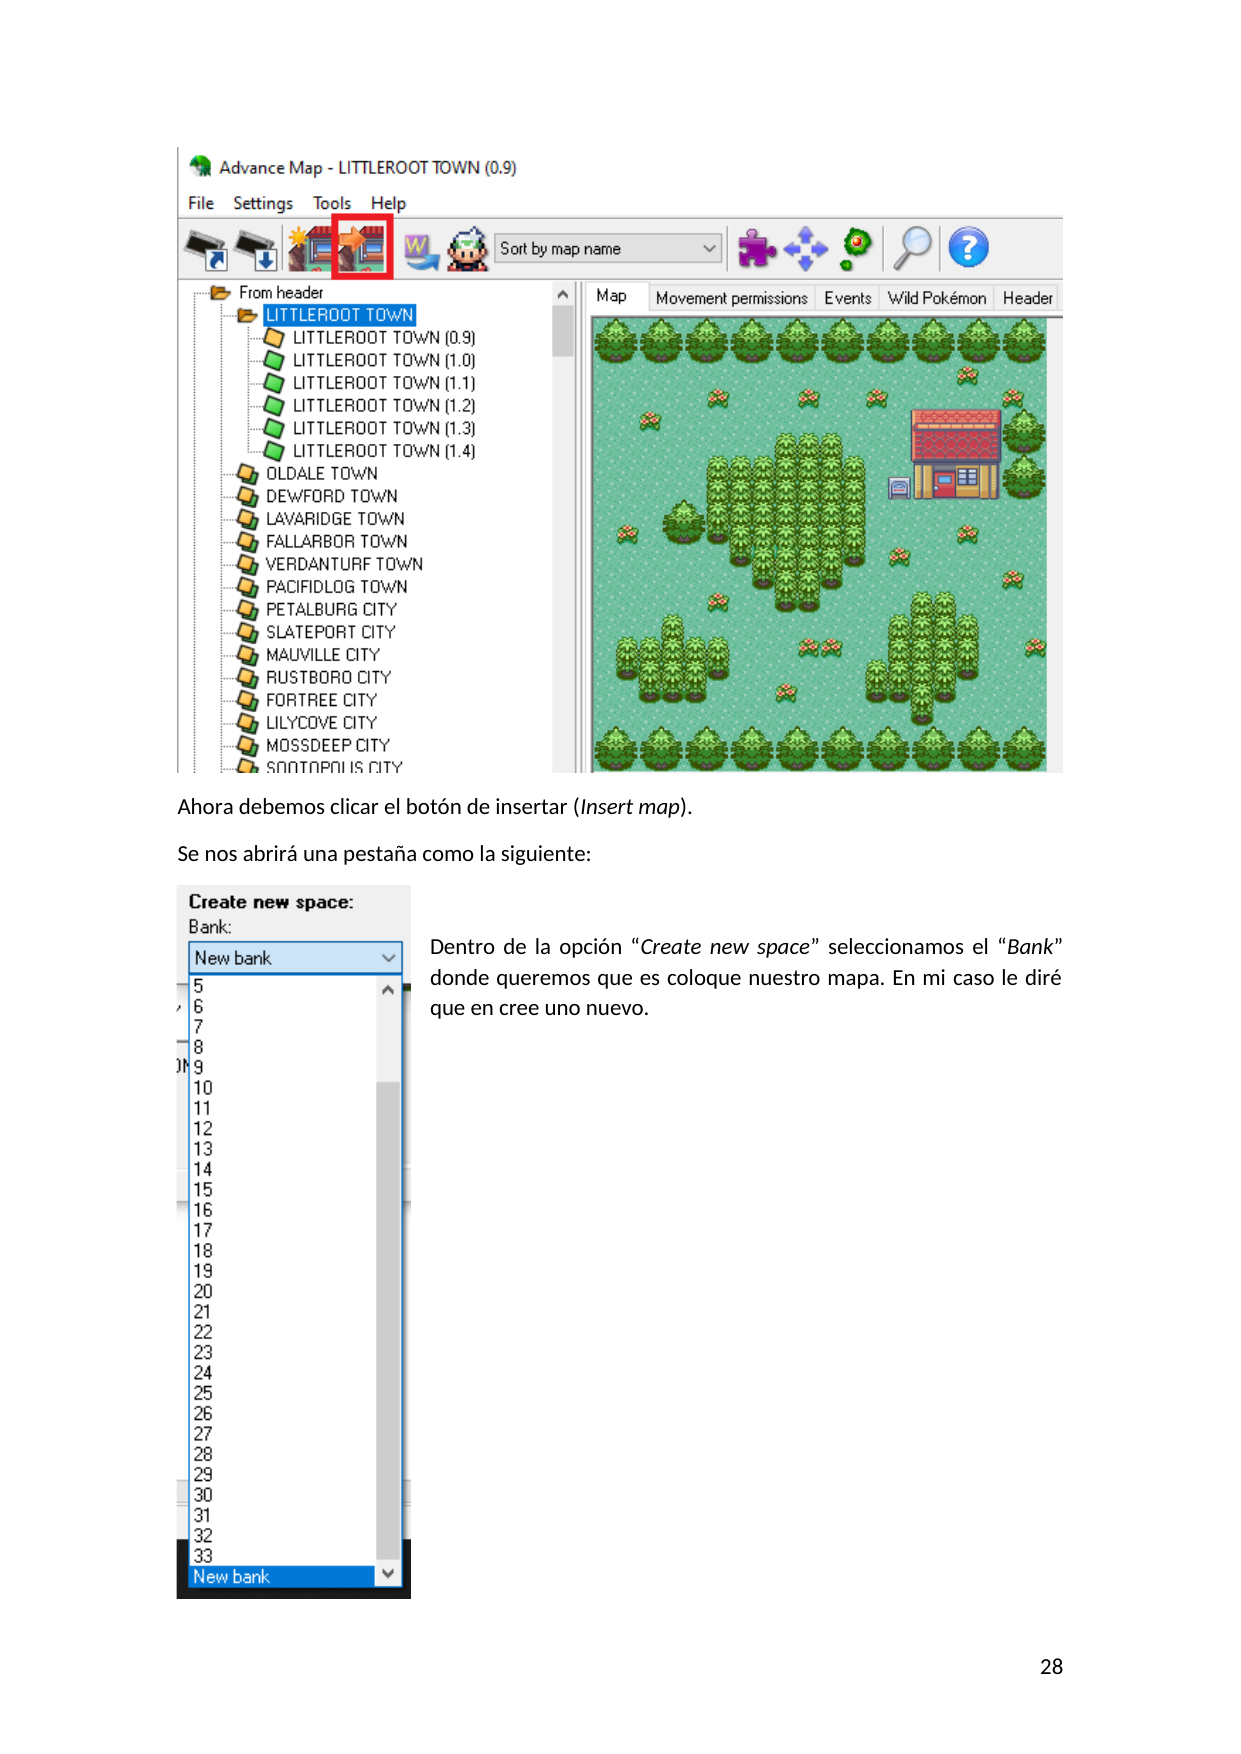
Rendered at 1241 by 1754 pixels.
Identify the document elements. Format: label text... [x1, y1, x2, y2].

picture [177, 147, 1063, 773]
text Dentro de la opción “Create new space” seleccionamos el “Bank” donde queremos que es coloque nuestro mapa. En mi caso le diré que en cree uno nuevo. [411, 932, 1063, 1021]
text Ahora debemos clicar el botón de insertar (Insert map). [177, 792, 1063, 820]
picture [176, 885, 411, 1599]
text Se nos abrirá una pestaña como la siguiente: [177, 839, 1063, 867]
